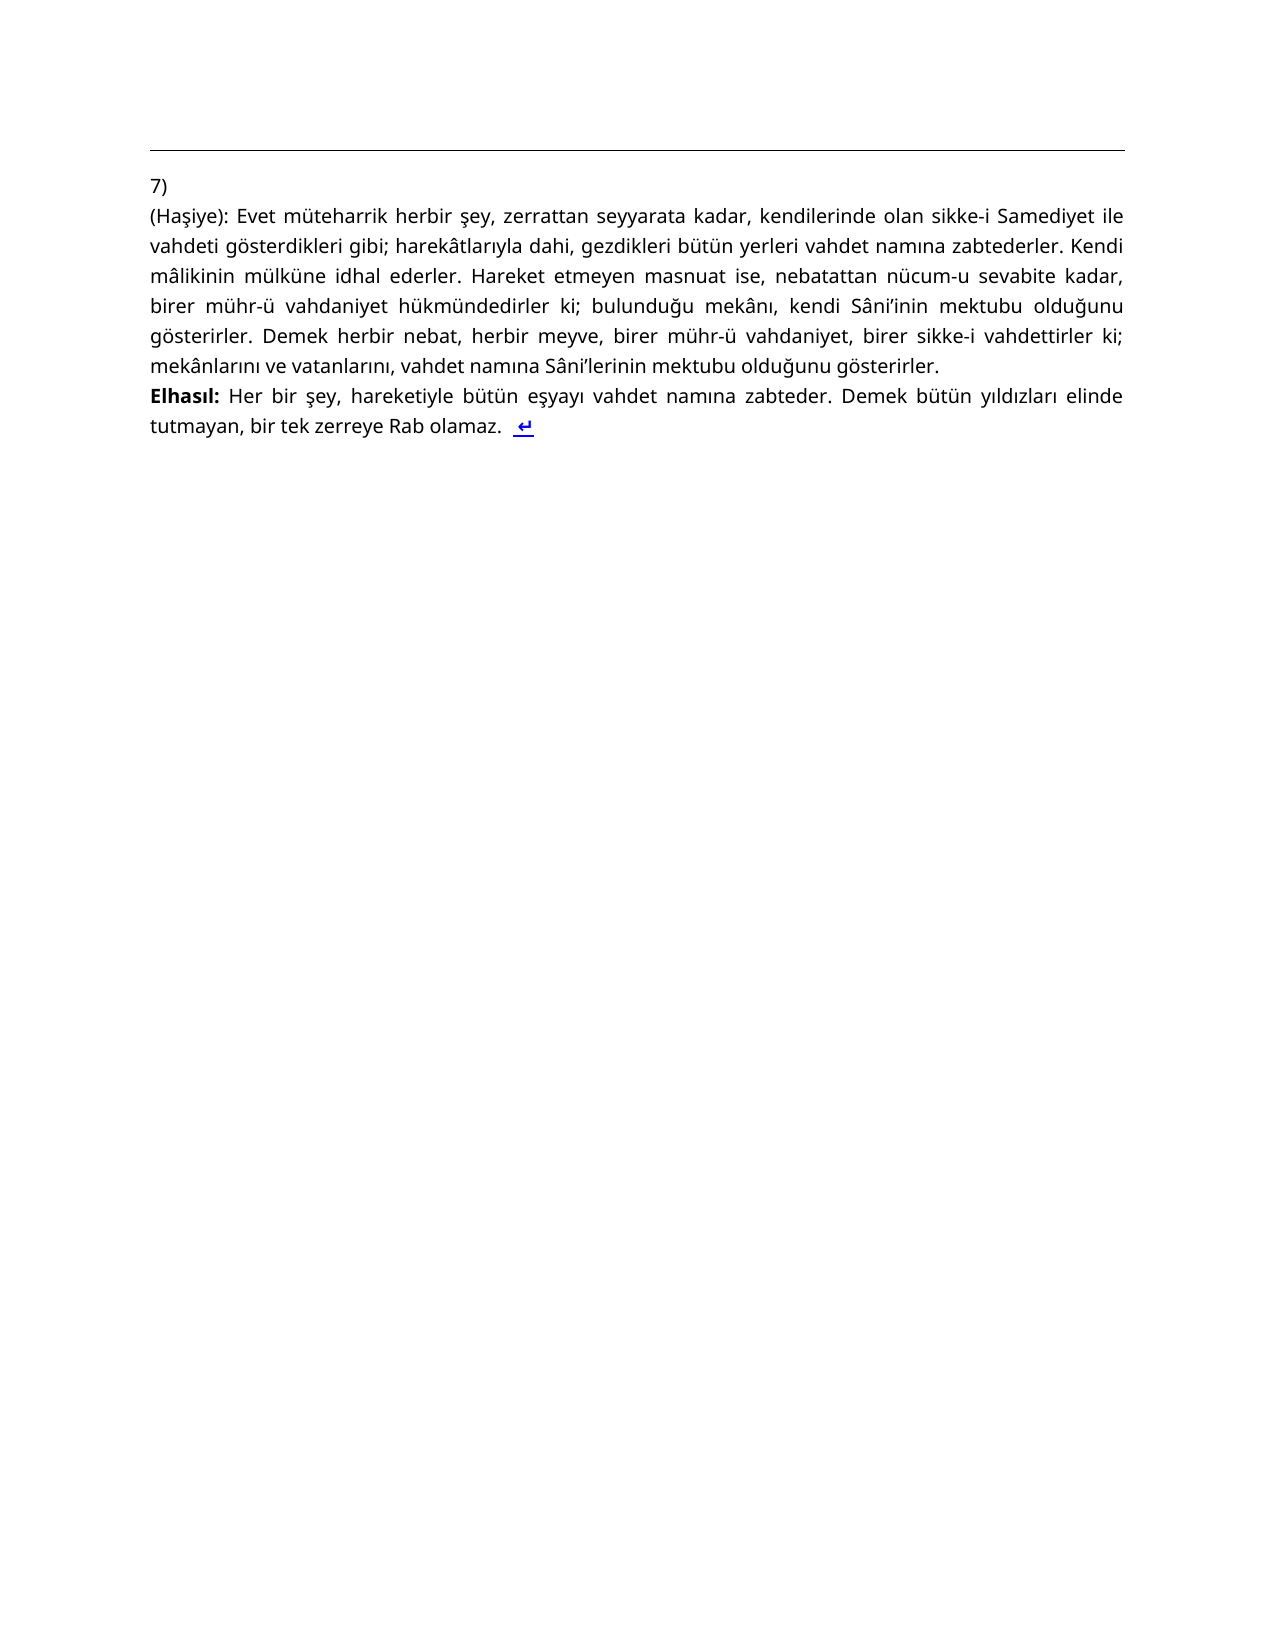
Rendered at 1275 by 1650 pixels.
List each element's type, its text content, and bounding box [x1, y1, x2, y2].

text (Haşiye): Evet müteharrik herbir şey, zerrattan seyyarata kadar, kendilerinde olan sikke-i Samediyet ile vahdeti gösterdikleri gibi; harekâtlarıyla dahi, gezdikleri bütün yerleri vahdet namına zabtederler. Kendi mâlikinin mülküne idhal ederler. Hareket etmeyen masnuat ise, nebatattan nücum-u sevabite kadar, birer mühr-ü vahdaniyet hükmündedirler ki; bulunduğu mekânı, kendi Sâni’inin mektubu olduğunu gösterirler. Demek herbir nebat, herbir meyve, birer mühr-ü vahdaniyet, birer sikke-i vahdettirler ki; mekânlarını ve vatanlarını, vahdet namına Sâni’lerinin mektubu olduğunu gösterirler. [150, 199, 1125, 379]
text Elhasıl: Her bir şey, hareketiyle bütün eşyayı vahdet namına zabteder. Demek bütün yıldızları elinde tutmayan, bir tek zerreye Rab olamaz. ↵ [150, 379, 1125, 439]
text 7) [150, 151, 1125, 199]
